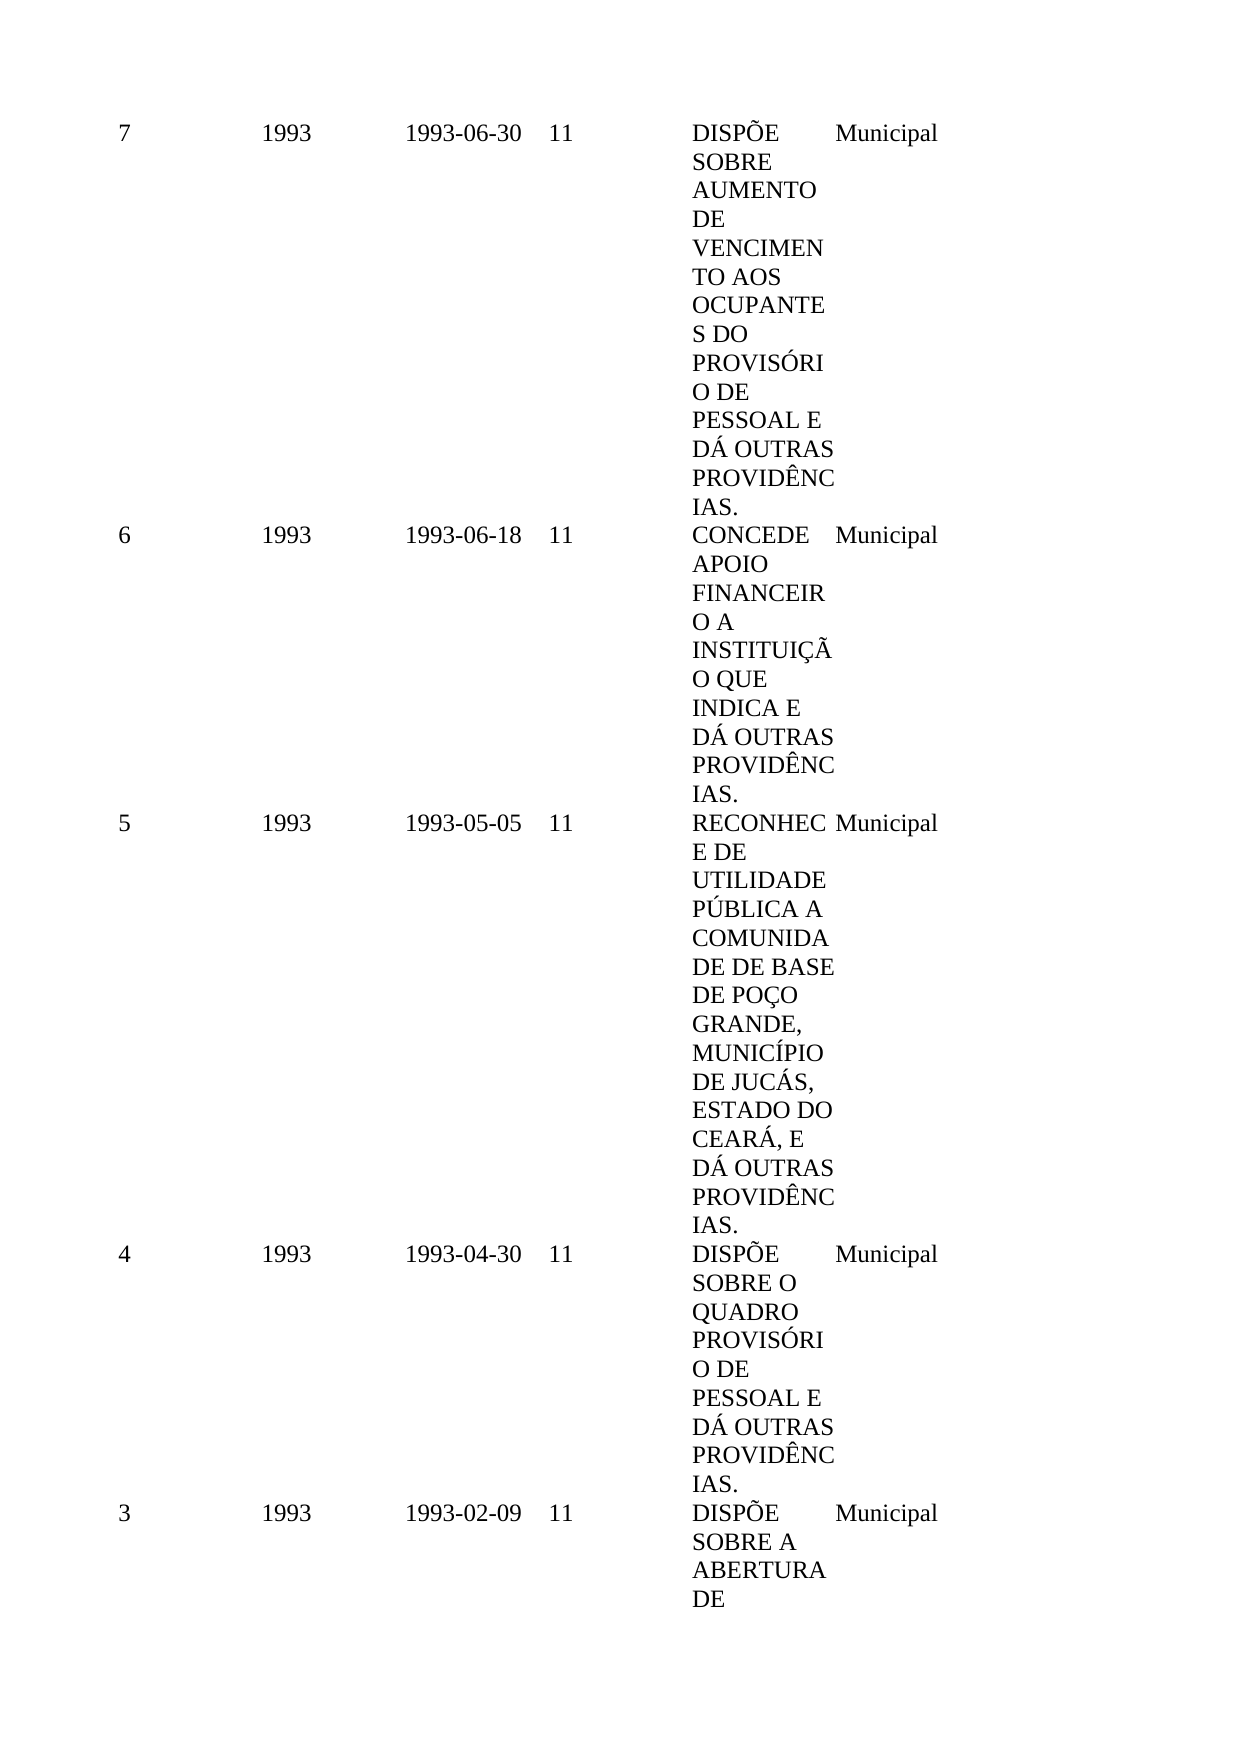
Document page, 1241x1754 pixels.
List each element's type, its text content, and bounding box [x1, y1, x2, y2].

table_cell [979, 1239, 1122, 1498]
table_cell 1993 [261, 118, 405, 521]
table_cell 7 [118, 118, 261, 521]
table_cell [979, 521, 1122, 808]
table_cell [979, 118, 1122, 521]
table_cell Municipal [835, 1239, 979, 1498]
table_cell 11 [548, 118, 692, 521]
table_cell 6 [118, 521, 261, 808]
table_cell 11 [548, 1498, 692, 1613]
table_cell 1993 [261, 1239, 405, 1498]
table_cell Municipal [835, 808, 979, 1239]
table_cell 1993-06-18 [405, 521, 548, 808]
table_cell [979, 1498, 1122, 1613]
table_cell DISPÕE SOBRE AUMENTO DE VENCIMENTO AOS OCUPANTES DO PROVISÓRIO DE PESSOAL E DÁ OUTRAS PROVIDÊNCIAS. [692, 118, 835, 521]
table_cell 1993-04-30 [405, 1239, 548, 1498]
table_cell 3 [118, 1498, 261, 1613]
table_cell Municipal [835, 521, 979, 808]
table_cell 1993 [261, 521, 405, 808]
table_cell 5 [118, 808, 261, 1239]
table_cell 1993-05-05 [405, 808, 548, 1239]
table_cell 1993 [261, 1498, 405, 1613]
table_cell 1993-02-09 [405, 1498, 548, 1613]
table_cell CONCEDE APOIO FINANCEIRO A INSTITUIÇÃO QUE INDICA E DÁ OUTRAS PROVIDÊNCIAS. [692, 521, 835, 808]
table_cell 1993 [261, 808, 405, 1239]
table_cell RECONHECE DE UTILIDADE PÚBLICA A COMUNIDADE DE BASE DE POÇO GRANDE, MUNICÍPIO DE JUCÁS, ESTADO DO CEARÁ, E DÁ OUTRAS PROVIDÊNCIAS. [692, 808, 835, 1239]
table_cell [979, 808, 1122, 1239]
table_cell 1993-06-30 [405, 118, 548, 521]
table_cell 11 [548, 1239, 692, 1498]
table_cell Municipal [835, 1498, 979, 1613]
table_cell 4 [118, 1239, 261, 1498]
table_cell Municipal [835, 118, 979, 521]
table_cell DISPÕE SOBRE O QUADRO PROVISÓRIO DE PESSOAL E DÁ OUTRAS PROVIDÊNCIAS. [692, 1239, 835, 1498]
table_cell 11 [548, 808, 692, 1239]
table_cell DISPÕE SOBRE A ABERTURA DE [692, 1498, 835, 1613]
table_cell 11 [548, 521, 692, 808]
